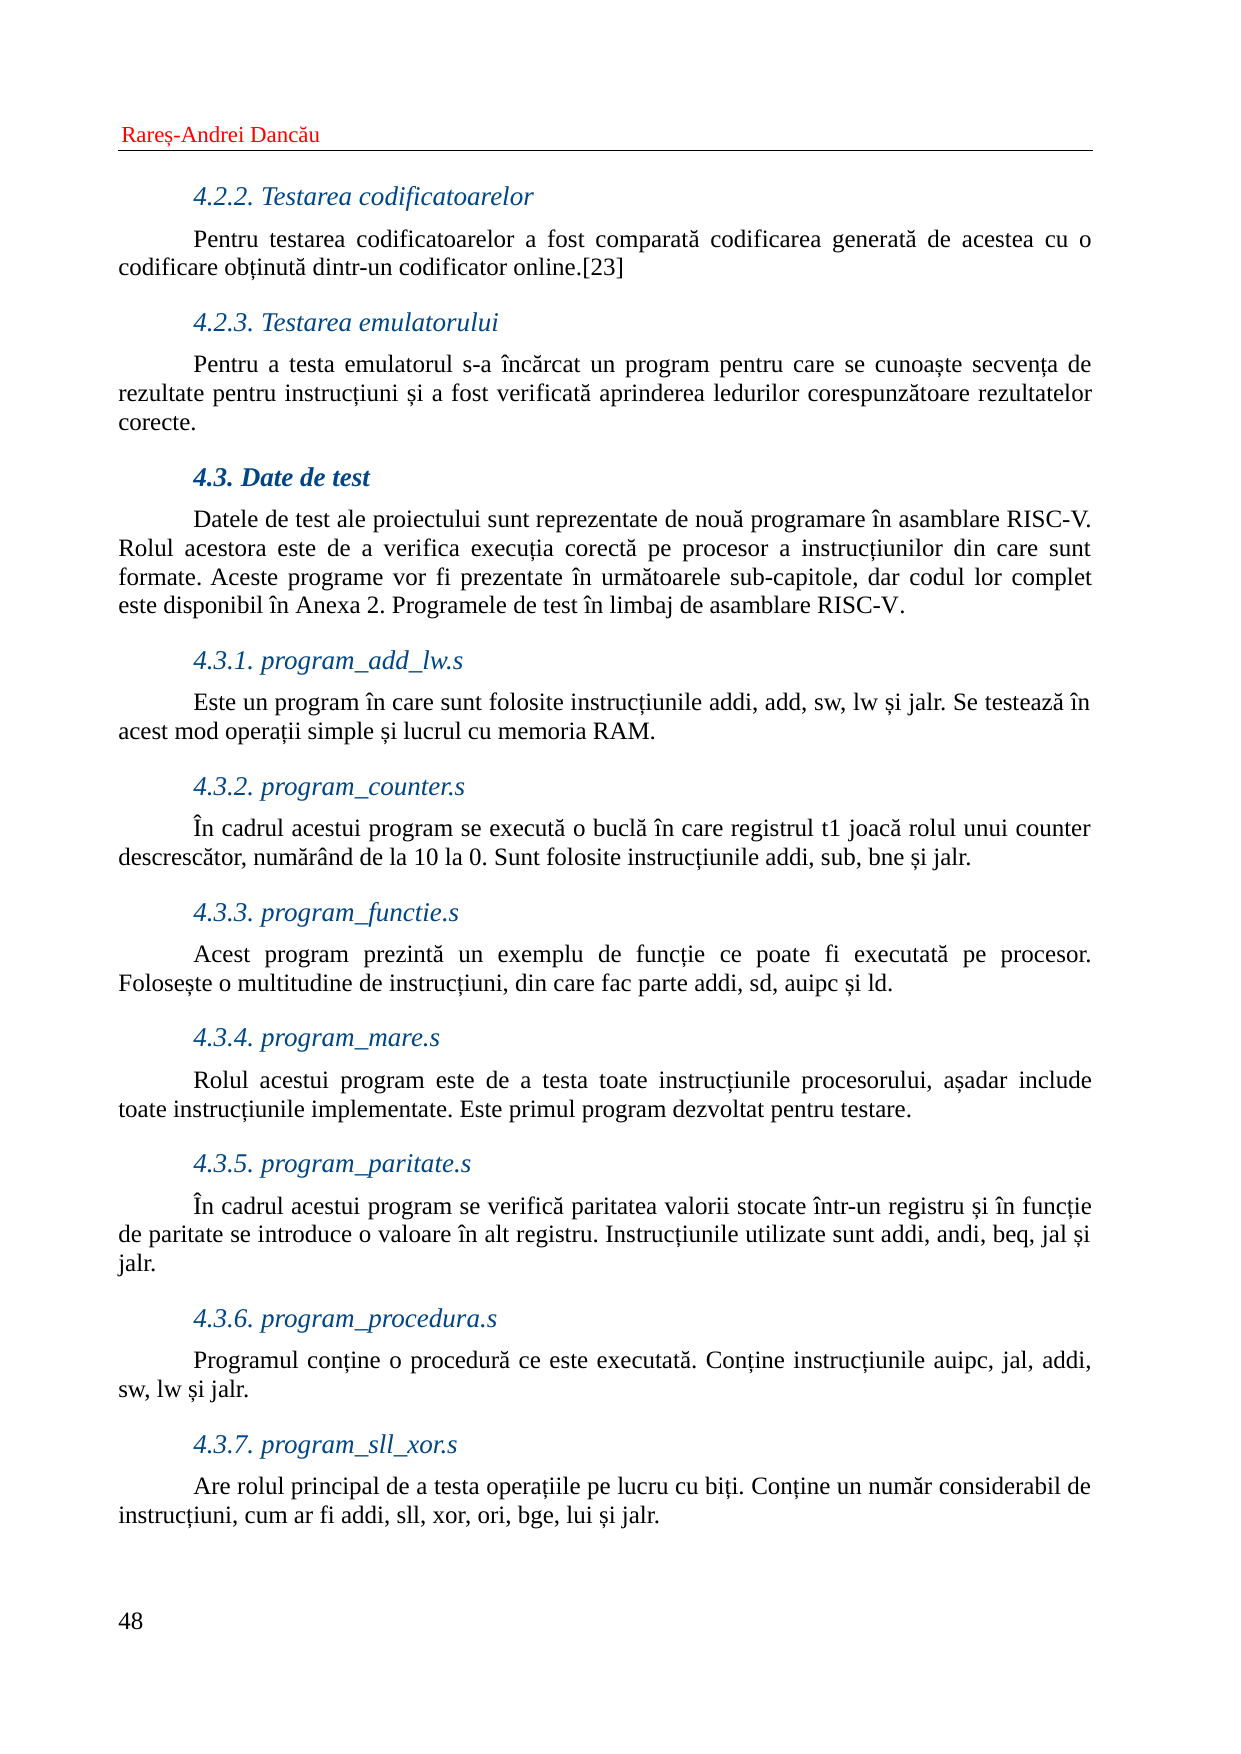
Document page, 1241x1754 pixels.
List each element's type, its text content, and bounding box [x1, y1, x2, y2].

text Programul conține o procedură ce este executată. Conține instrucțiunile auipc, jal, addi, sw, lw și jalr. [118, 1345, 1093, 1403]
text Pentru a testa emulatorul s-a încărcat un program pentru care se cunoaște secvența de rezultate pentru instrucțiuni și a fost verificată aprinderea ledurilor corespunzătoare rezultatelor corecte. [118, 349, 1093, 436]
text Acest program prezintă un exemplu de funcție ce poate fi executată pe procesor. Folosește o multitudine de instrucțiuni, din care fac parte addi, sd, auipc și ld. [118, 939, 1093, 997]
subtitle Testarea emulatorului [193, 306, 1093, 337]
subtitle program_add_lw.s [193, 644, 1093, 675]
text Pentru testarea codificatoarelor a fost comparată codificarea generată de acestea cu o codificare obținută dintr-un codificator online.[23] [118, 224, 1093, 281]
subtitle program_procedura.s [193, 1302, 1093, 1333]
subtitle program_paritate.s [193, 1147, 1093, 1178]
text În cadrul acestui program se verifică paritatea valorii stocate într-un registru și în funcție de paritate se introduce o valoare în alt registru. Instrucțiunile utilizate sunt addi, andi, beq, jal și jalr. [118, 1191, 1093, 1277]
subtitle program_counter.s [193, 770, 1093, 801]
text Are rolul principal de a testa operațiile pe lucru cu biți. Conține un număr considerabil de instrucțiuni, cum ar fi addi, sll, xor, ori, bge, lui și jalr. [118, 1471, 1093, 1529]
text Este un program în care sunt folosite instrucțiunile addi, add, sw, lw și jalr. Se testează în acest mod operații simple și lucrul cu memoria RAM. [118, 687, 1093, 745]
subtitle program_mare.s [193, 1021, 1093, 1053]
subtitle program_sll_xor.s [193, 1428, 1093, 1459]
subtitle program_functie.s [193, 896, 1093, 927]
subtitle Testarea codificatoarelor [193, 180, 1093, 211]
text Datele de test ale proiectului sunt reprezentate de nouă programare în asamblare RISC-V. Rolul acestora este de a verifica execuția corectă pe procesor a instrucțiunilor din care sunt formate. Aceste programe vor fi prezentate în următoarele sub-capitole, dar codul lor complet este disponibil în Anexa 2. Programele de test în limbaj de asamblare RISC-V. [118, 504, 1093, 619]
text Rolul acestui program este de a testa toate instrucțiunile procesorului, așadar include toate instrucțiunile implementate. Este primul program dezvoltat pentru testare. [118, 1065, 1093, 1122]
text În cadrul acestui program se execută o buclă în care registrul t1 joacă rolul unui counter descrescător, numărând de la 10 la 0. Sunt folosite instrucțiunile addi, sub, bne și jalr. [118, 813, 1093, 871]
subtitle Date de test [193, 461, 1093, 492]
